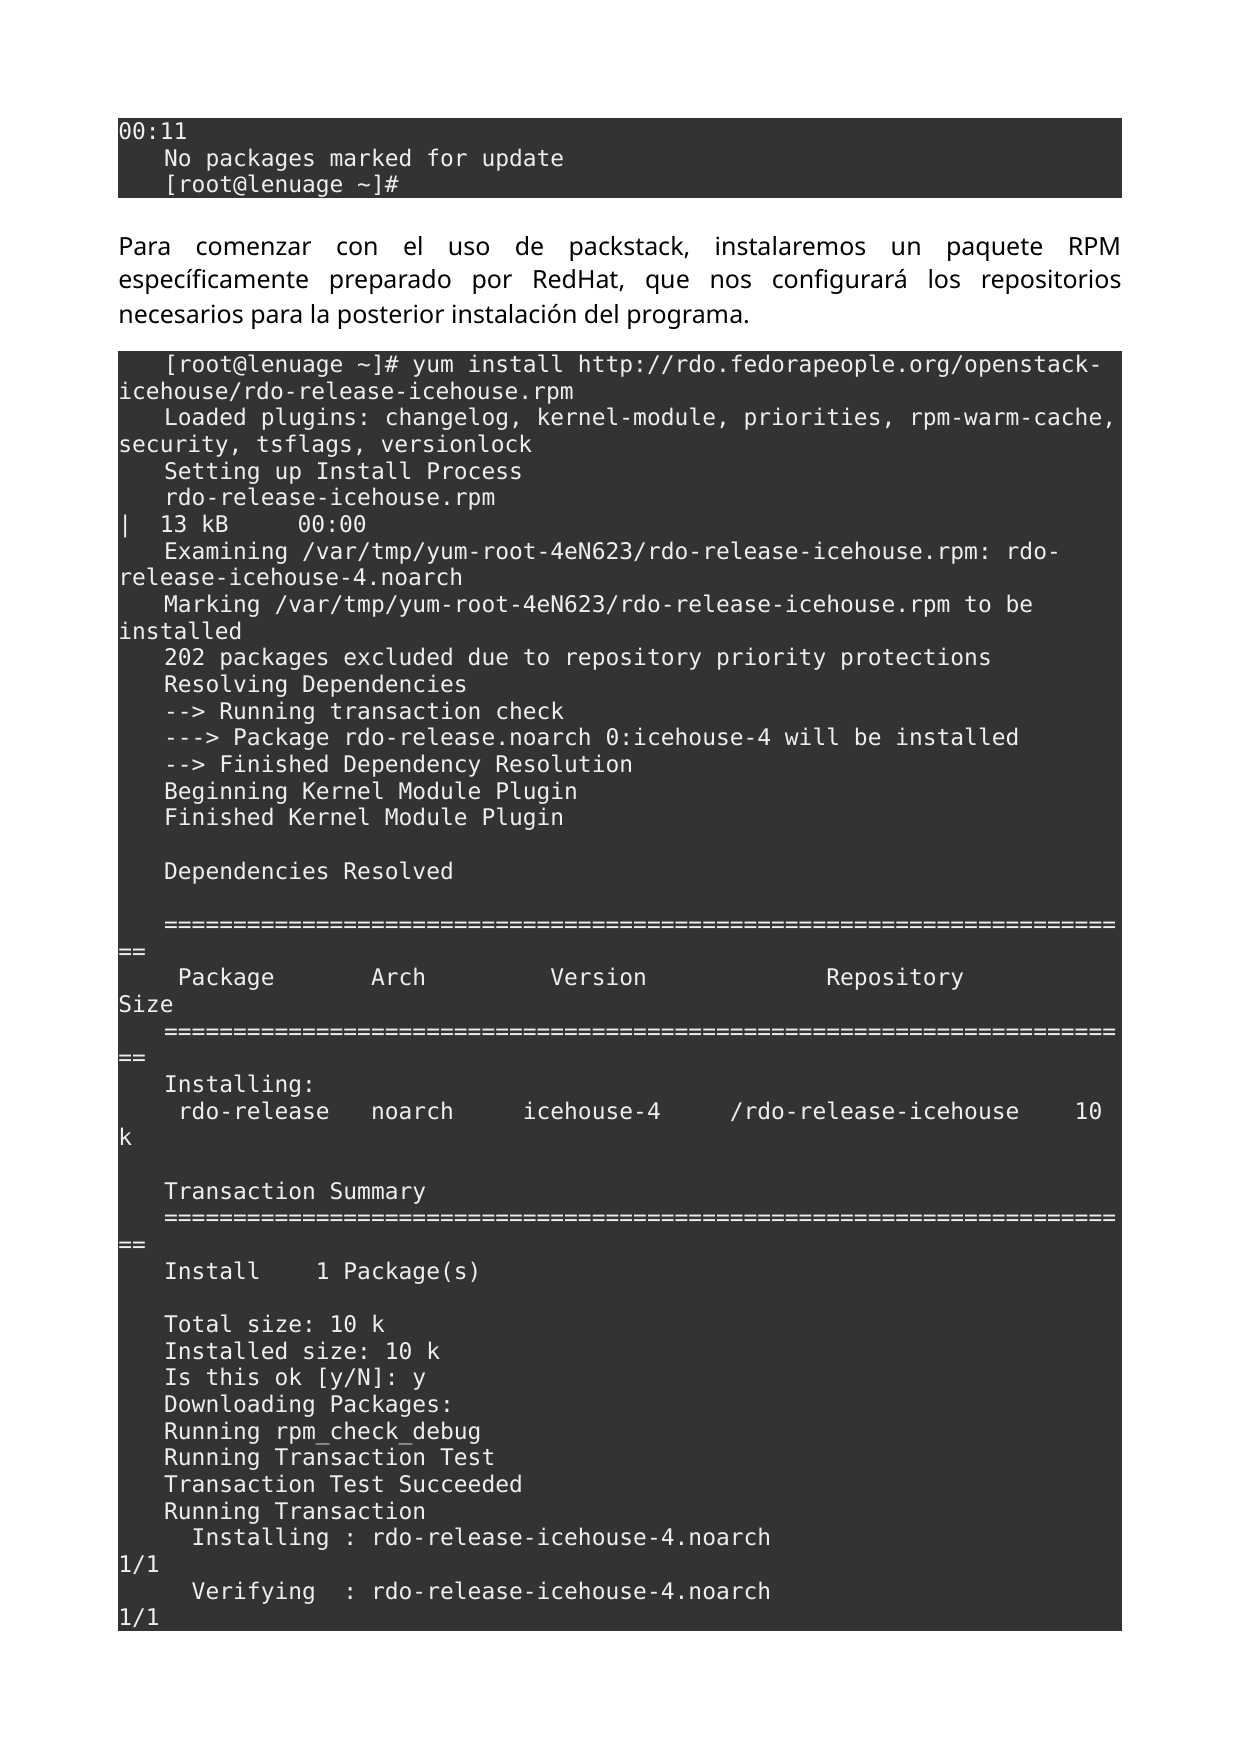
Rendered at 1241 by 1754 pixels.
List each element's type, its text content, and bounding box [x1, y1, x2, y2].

text Para comenzar con el uso de packstack, instalaremos un paquete RPM específicamente preparado por RedHat, que nos configurará los repositorios necesarios para la posterior instalación del programa. [118, 228, 1122, 330]
text Examining /var/tmp/yum-root-4eN623/rdo-release-icehouse.rpm: rdo-release-icehouse-4.noarch [118, 538, 1122, 591]
text Is this ok [y/N]: y [118, 1364, 1122, 1391]
text --> Finished Dependency Resolution [118, 751, 1122, 778]
text [root@lenuage ~]# [118, 171, 1122, 198]
text ======================================================================= [118, 1018, 1122, 1071]
text Installed size: 10 k [118, 1338, 1122, 1364]
text Resolving Dependencies [118, 671, 1122, 698]
text Verifying : rdo-release-icehouse-4.noarch 1/1 [118, 1578, 1122, 1631]
text Running Transaction [118, 1498, 1122, 1524]
text Marking /var/tmp/yum-root-4eN623/rdo-release-icehouse.rpm to be installed [118, 591, 1122, 644]
text Loaded plugins: changelog, kernel-module, priorities, rpm-warm-cache, security, tsflags, versionlock [118, 404, 1122, 458]
text Installing: [118, 1071, 1122, 1098]
text Installing : rdo-release-icehouse-4.noarch 1/1 [118, 1524, 1122, 1578]
text rdo-release noarch icehouse-4 /rdo-release-icehouse 10 k [118, 1098, 1122, 1151]
text ======================================================================= [118, 911, 1122, 964]
text Finished Kernel Module Plugin [118, 804, 1122, 831]
text Transaction Test Succeeded [118, 1471, 1122, 1498]
text Package Arch Version Repository Size [118, 964, 1122, 1018]
text Running Transaction Test [118, 1444, 1122, 1471]
text ======================================================================= [118, 1204, 1122, 1258]
text [root@lenuage ~]# yum install http://rdo.fedorapeople.org/openstack-icehouse/rdo-release-icehouse.rpm [118, 351, 1122, 404]
text No packages marked for update [118, 145, 1122, 171]
text 202 packages excluded due to repository priority protections [118, 644, 1122, 671]
text Downloading Packages: [118, 1391, 1122, 1418]
text Dependencies Resolved [118, 858, 1122, 884]
text ---> Package rdo-release.noarch 0:icehouse-4 will be installed [118, 724, 1122, 751]
text Total size: 10 k [118, 1311, 1122, 1338]
text Install 1 Package(s) [118, 1258, 1122, 1284]
text Transaction Summary [118, 1178, 1122, 1204]
text Beginning Kernel Module Plugin [118, 778, 1122, 804]
text 00:11 [118, 118, 1122, 145]
text Setting up Install Process [118, 458, 1122, 484]
text --> Running transaction check [118, 698, 1122, 724]
text rdo-release-icehouse.rpm | 13 kB 00:00 [118, 484, 1122, 538]
text Running rpm_check_debug [118, 1418, 1122, 1444]
